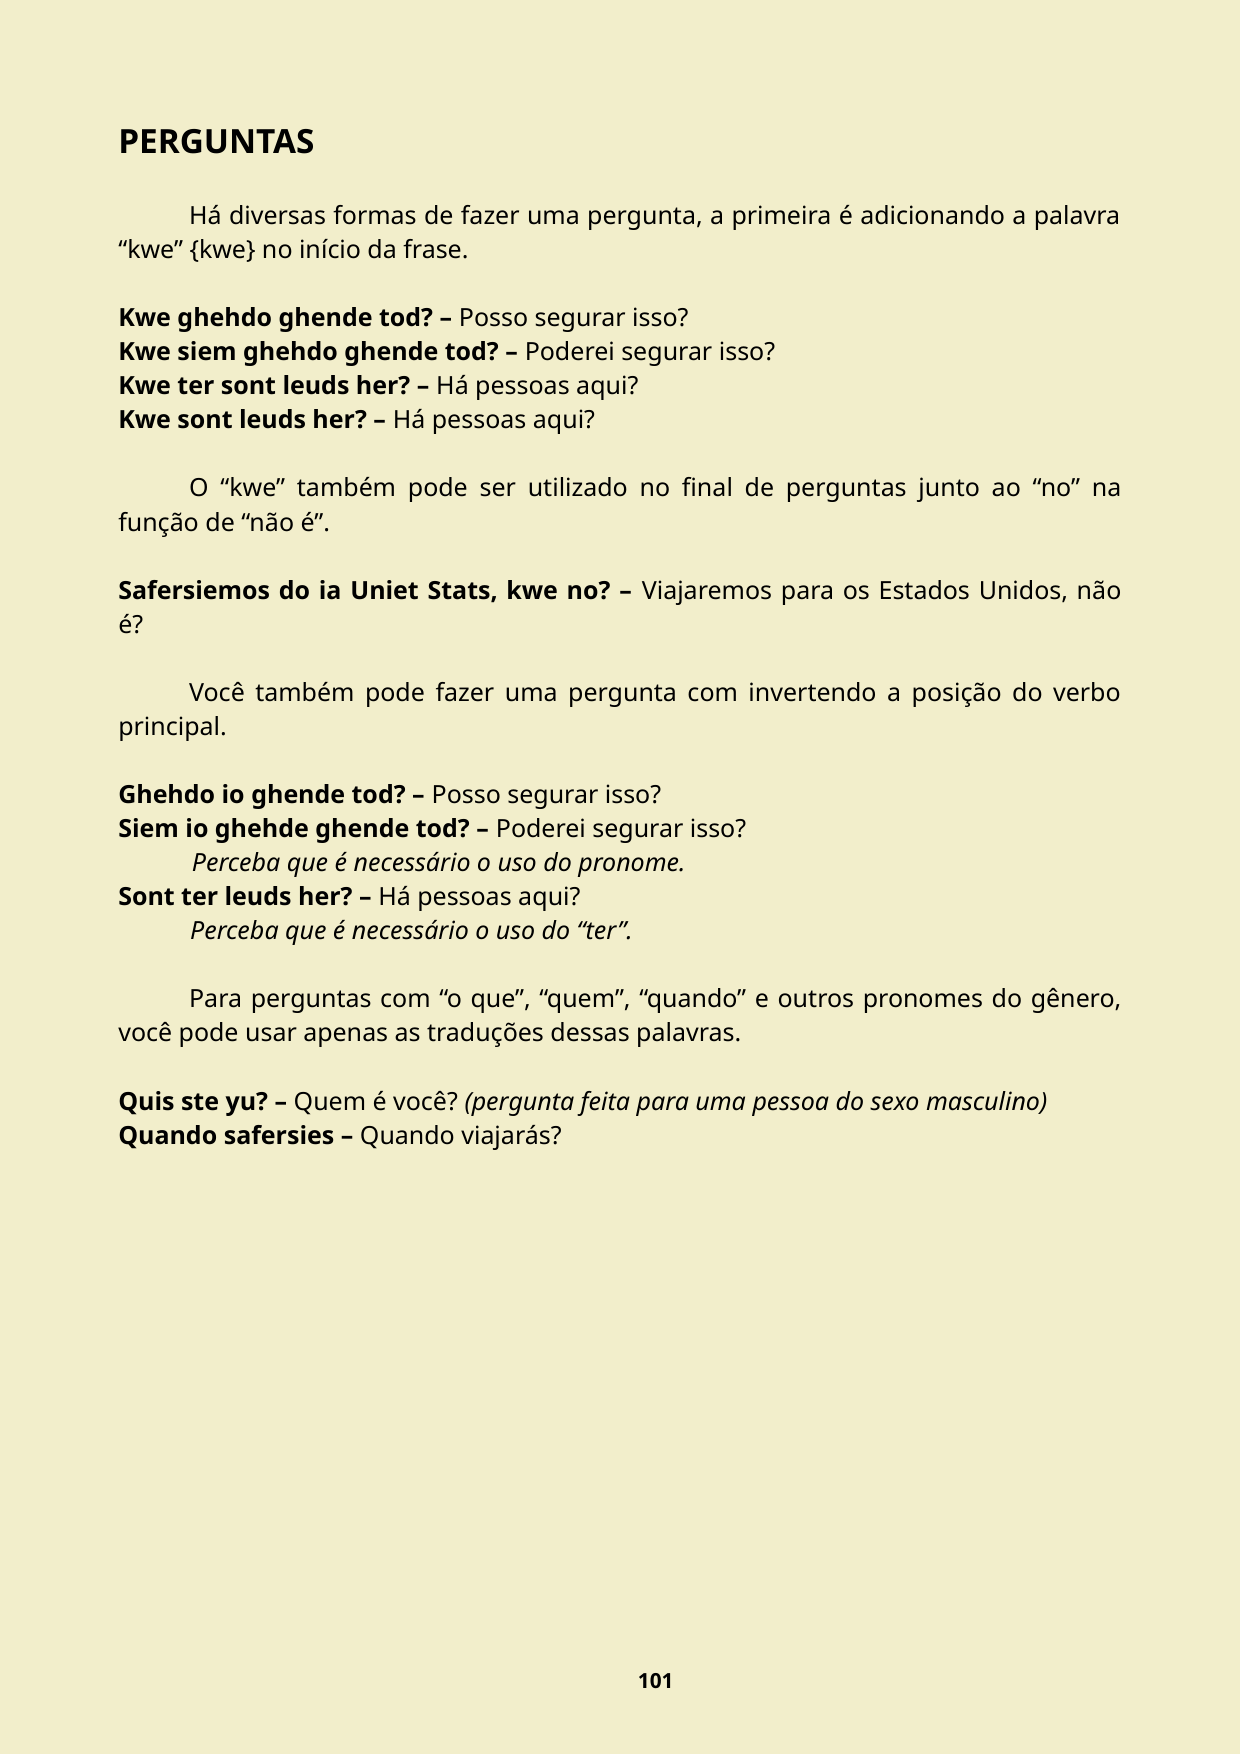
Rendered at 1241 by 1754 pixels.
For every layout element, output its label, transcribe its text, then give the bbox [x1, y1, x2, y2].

subtitle PERGUNTAS [118, 118, 1122, 163]
text Você também pode fazer uma pergunta com invertendo a posição do verbo principal. [118, 674, 1122, 743]
text Siem io ghehde ghende tod? – Poderei segurar isso? [118, 811, 1122, 845]
text Kwe ter sont leuds her? – Há pessoas aqui? [118, 368, 1122, 402]
text Para perguntas com “o que”, “quem”, “quando” e outros pronomes do gênero, você pode usar apenas as traduções dessas palavras. [118, 981, 1122, 1049]
text Kwe sont leuds her? – Há pessoas aqui? [118, 402, 1122, 436]
text Kwe siem ghehdo ghende tod? – Poderei segurar isso? [118, 334, 1122, 368]
text Quis ste yu? – Quem é você? (pergunta feita para uma pessoa do sexo masculino) [118, 1083, 1122, 1117]
text Quando safersies – Quando viajarás? [118, 1117, 1122, 1151]
text Perceba que é necessário o uso do pronome. [192, 845, 1122, 879]
text Safersiemos do ia Uniet Stats, kwe no? – Viajaremos para os Estados Unidos, não é? [118, 572, 1122, 640]
text Kwe ghehdo ghende tod? – Posso segurar isso? [118, 300, 1122, 334]
text O “kwe” também pode ser utilizado no final de perguntas junto ao “no” na função de “não é”. [118, 470, 1122, 538]
text Sont ter leuds her? – Há pessoas aqui? [118, 879, 1122, 913]
text Perceba que é necessário o uso do “ter”. [190, 913, 1122, 947]
text Ghehdo io ghende tod? – Posso segurar isso? [118, 777, 1122, 811]
text Há diversas formas de fazer uma pergunta, a primeira é adicionando a palavra “kwe” {kwe} no início da frase. [118, 198, 1122, 266]
